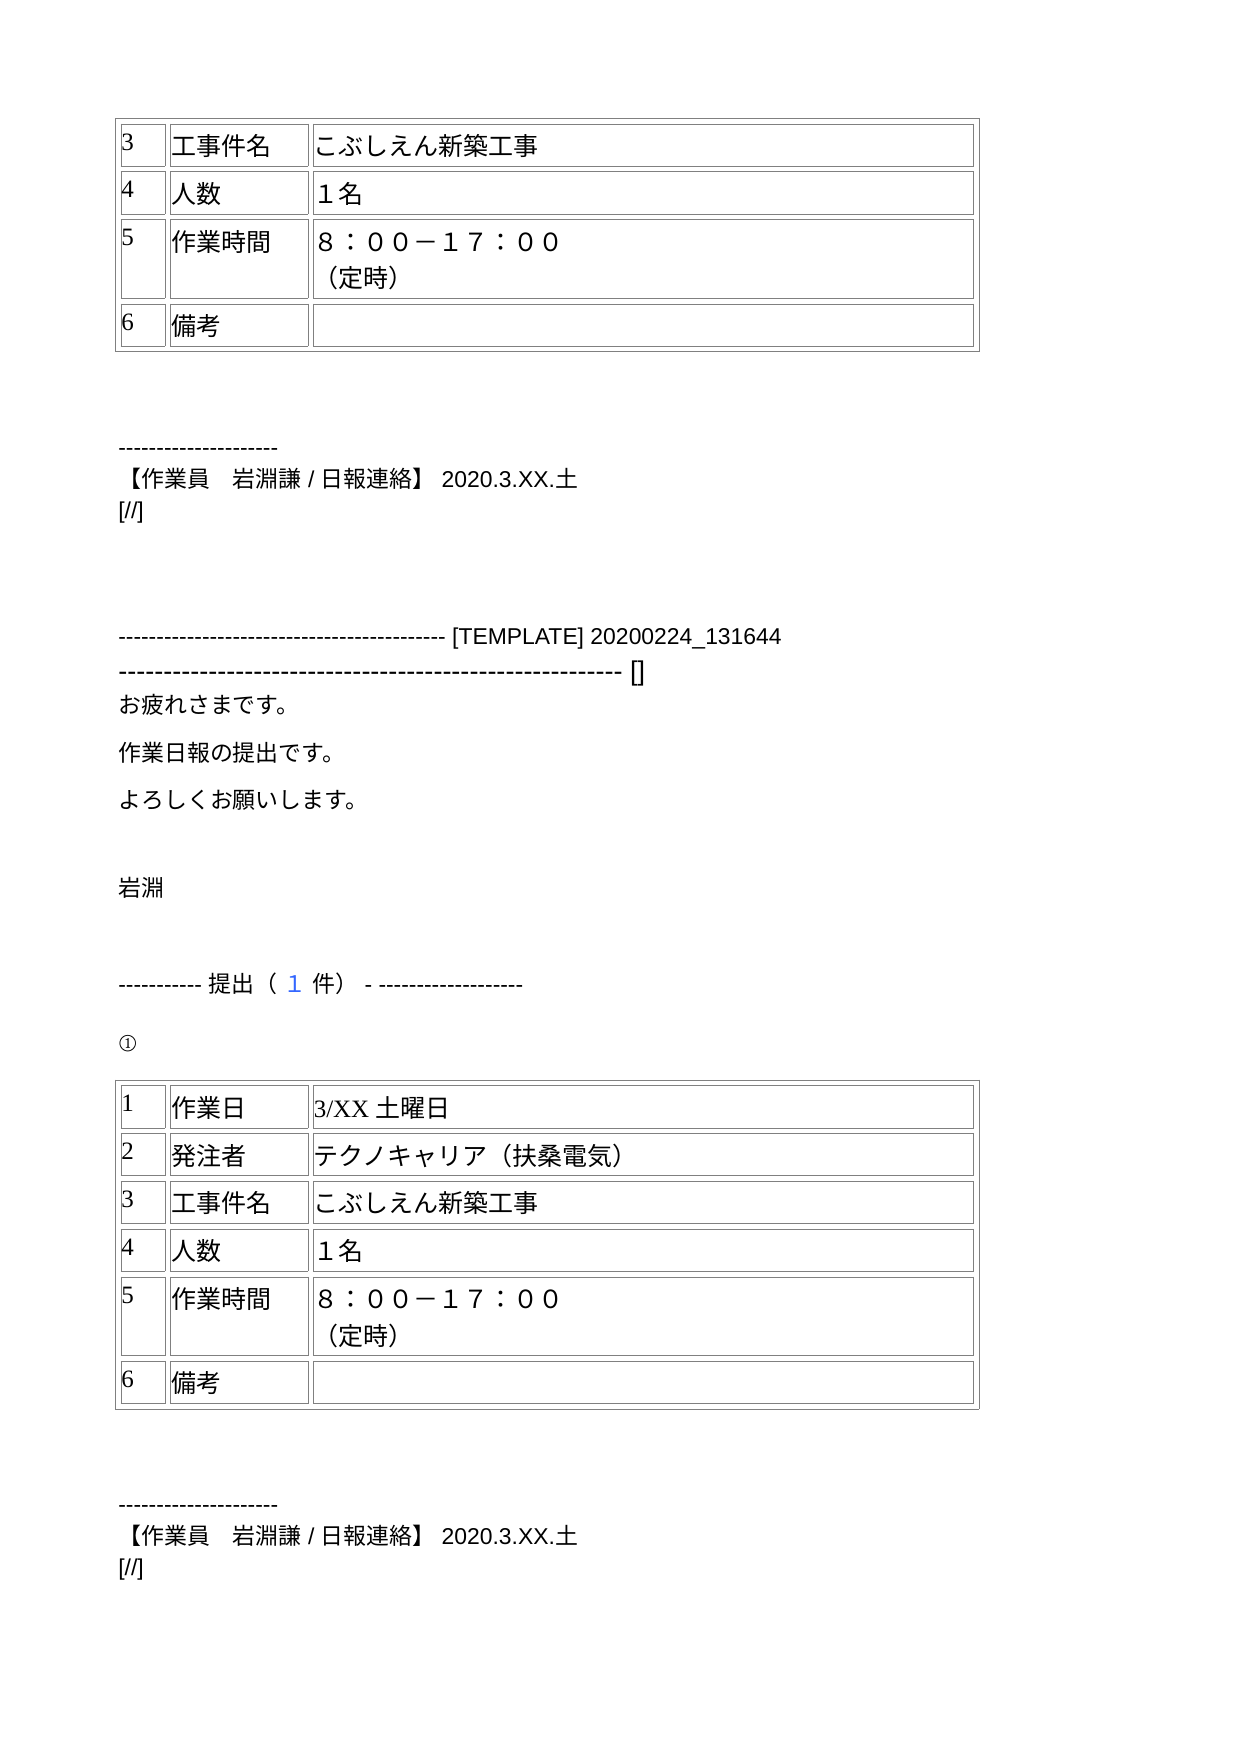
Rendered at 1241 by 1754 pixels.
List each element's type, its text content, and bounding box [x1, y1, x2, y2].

table_cell こぶしえん新築工事 [310, 1175, 976, 1223]
table_cell １名 [310, 166, 976, 214]
table_cell [314, 305, 973, 346]
text ------------------------------------------- [TEMPLATE] 20200224_131644 [118, 623, 1122, 650]
text 【作業員 岩淵謙 / 日報連絡】 2020.3.XX.土 [118, 1523, 1122, 1549]
table_cell [310, 1355, 976, 1403]
table_cell 6 [118, 298, 168, 346]
table_cell [310, 298, 976, 346]
table_cell 発注者 [168, 1128, 310, 1175]
table_header 1 [118, 1081, 168, 1127]
text 【作業員 岩淵謙 / 日報連絡】 2020.3.XX.土 [118, 466, 1122, 492]
table_header 3/XX 土曜日 [310, 1081, 976, 1127]
table_cell 備考 [168, 1355, 310, 1403]
table_cell 5 [118, 1271, 168, 1355]
text ----------- 提出（ １ 件） - ------------------- [118, 963, 1122, 999]
table_cell 4 [118, 1223, 168, 1271]
table_cell ８：００－１７：００ （定時） [310, 1271, 976, 1355]
text [//] [118, 497, 1122, 523]
table_cell 備考 [168, 298, 310, 346]
table_cell 作業時間 [168, 214, 310, 298]
table_header 作業日 [168, 1081, 310, 1127]
table_cell 4 [118, 166, 168, 214]
text [//] [118, 1554, 1122, 1581]
text 岩淵 [118, 875, 1122, 901]
table_cell ８：００－１７：００ （定時） [310, 214, 976, 298]
text ① [118, 1028, 1122, 1057]
text -------------------------------------------------------- [] [118, 655, 1122, 686]
table_cell 工事件名 [168, 1175, 310, 1223]
text お疲れさまです。 [118, 692, 1122, 719]
text 作業日報の提出です。 [118, 739, 1122, 766]
table_cell こぶしえん新築工事 [310, 119, 976, 166]
table_cell １名 [310, 1223, 976, 1271]
table_cell 6 [118, 1355, 168, 1403]
table_cell 作業時間 [168, 1271, 310, 1355]
table_cell 工事件名 [168, 119, 310, 166]
table_cell [314, 1362, 973, 1403]
table_cell 5 [118, 214, 168, 298]
text よろしくお願いします。 [118, 787, 1122, 813]
text --------------------- [118, 1491, 1122, 1517]
table_cell テクノキャリア（扶桑電気） [310, 1128, 976, 1175]
table_cell 3 [118, 1175, 168, 1223]
table_cell 人数 [168, 166, 310, 214]
text --------------------- [118, 434, 1122, 460]
table_cell 2 [118, 1128, 168, 1175]
table_cell 人数 [168, 1223, 310, 1271]
table_cell 3 [118, 119, 168, 166]
